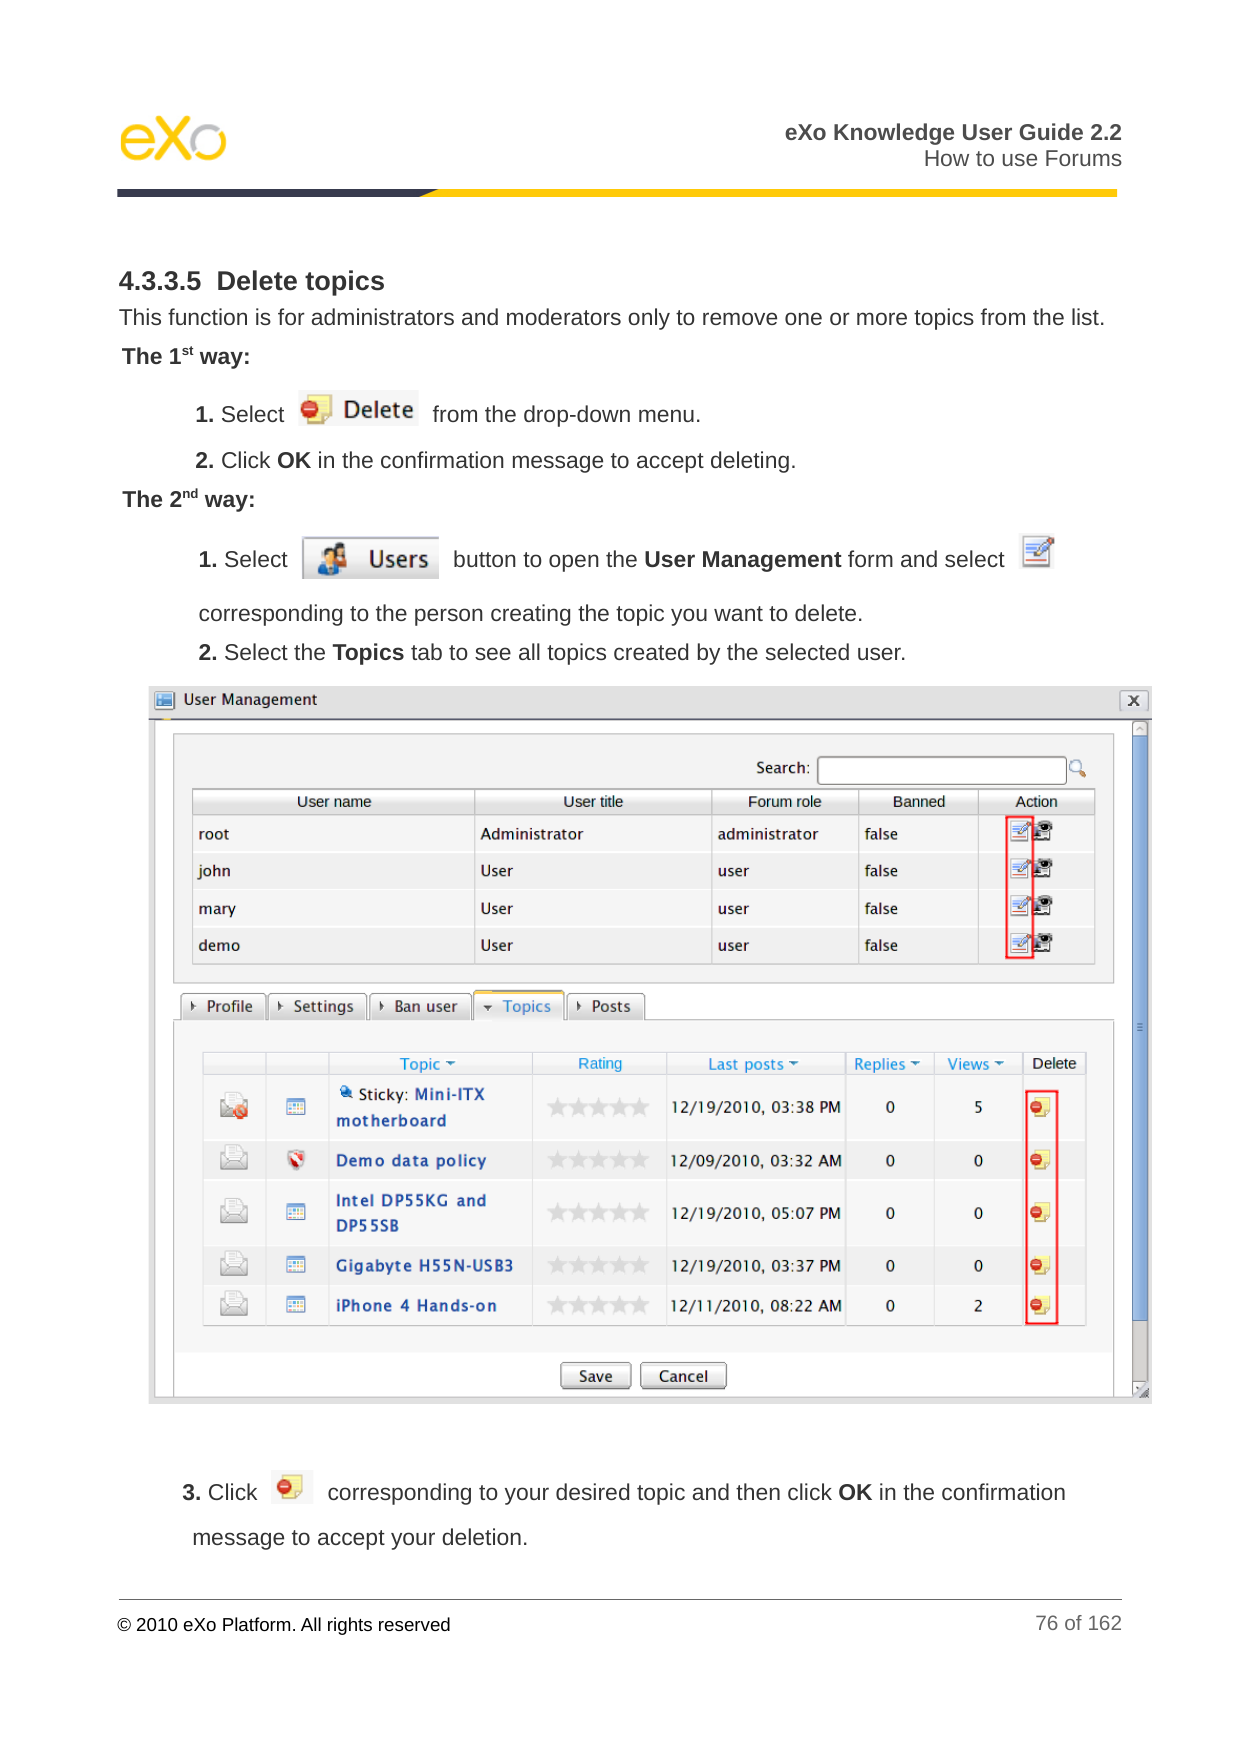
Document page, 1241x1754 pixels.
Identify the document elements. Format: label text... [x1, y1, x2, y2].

text 2. Select the Topics tab to see all topics created by the selected user. [118, 639, 1122, 665]
text This function is for administrators and moderators only to remove one or more topics from the list. [118, 304, 1122, 330]
subtitle Delete topics [118, 265, 1122, 296]
text 1. Select button to open the User Management form and select corresponding to the person creating the topic you want to delete. [118, 526, 1122, 626]
picture [298, 390, 419, 426]
picture [148, 686, 1152, 1404]
text 3. Click corresponding to your desired topic and then click OK in the confirmation message to accept your deletion. [118, 1463, 1122, 1551]
picture [1018, 533, 1055, 569]
picture [271, 1470, 314, 1504]
list The 2nd way: [90, 486, 1122, 512]
list 1. Select from the drop-down menu. [84, 383, 1122, 433]
picture [120, 115, 227, 161]
list 2. Click OK in the confirmation message to accept deleting. [84, 447, 1122, 473]
picture [301, 536, 439, 579]
list The 1st way: [84, 343, 1122, 369]
picture [117, 189, 1118, 197]
